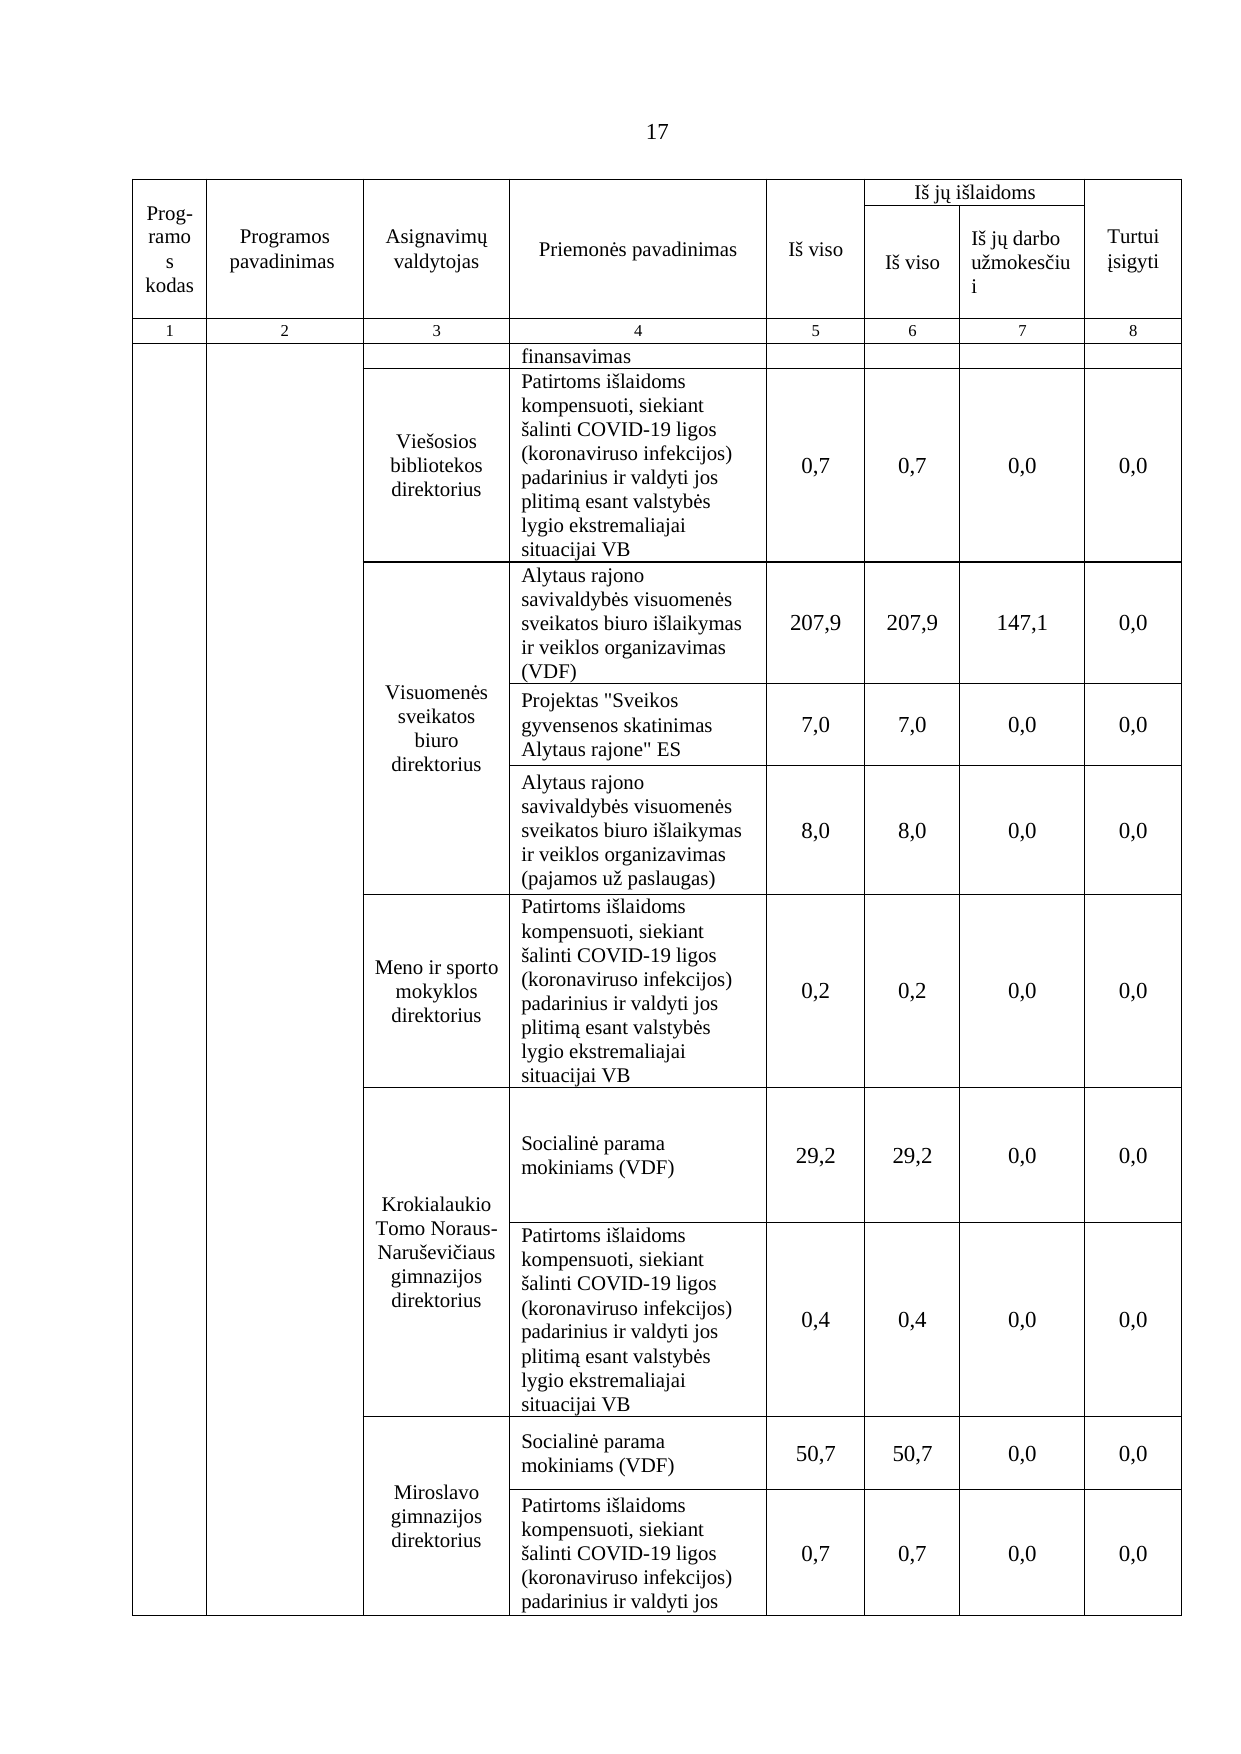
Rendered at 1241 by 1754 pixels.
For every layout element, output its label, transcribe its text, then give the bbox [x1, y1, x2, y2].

table_cell 0,0 [1085, 895, 1181, 1087]
table_cell finansavimas [510, 344, 766, 368]
table_cell 0,0 [1085, 1088, 1181, 1222]
table_cell 8,0 [767, 766, 864, 893]
table_cell 0,2 [865, 895, 959, 1087]
table_cell 0,0 [1085, 1223, 1181, 1416]
table_cell 0,0 [1085, 369, 1181, 561]
table_cell Projektas "Sveikos gyvensenos skatinimas Alytaus rajone" ES [510, 684, 766, 765]
table_cell 0,0 [960, 1223, 1084, 1416]
table_cell 3 [364, 319, 509, 343]
table_cell 0,7 [767, 369, 864, 561]
table_cell Socialinė parama mokiniams (VDF) [510, 1417, 766, 1489]
table_cell Krokialaukio Tomo Noraus-Naruševičiaus gimnazijos direktorius [364, 1088, 509, 1416]
table_cell 0,7 [767, 1490, 864, 1615]
table_cell [207, 344, 363, 1615]
table_cell 0,0 [1085, 684, 1181, 765]
table_cell Meno ir sporto mokyklos direktorius [364, 895, 509, 1087]
table_header Iš jų išlaidoms [865, 180, 1084, 205]
table_header Turtui įsigyti [1085, 180, 1181, 318]
table_cell 0,0 [960, 1088, 1084, 1222]
table_cell Alytaus rajono savivaldybės visuomenės sveikatos biuro išlaikymas ir veiklos organizavimas (VDF) [510, 563, 766, 683]
table_cell [364, 344, 509, 368]
table_cell 50,7 [865, 1417, 959, 1489]
table_cell 29,2 [865, 1088, 959, 1222]
table_cell 207,9 [767, 563, 864, 683]
table_cell [1085, 344, 1181, 368]
table_cell 0,4 [767, 1223, 864, 1416]
table_cell Patirtoms išlaidoms kompensuoti, siekiant šalinti COVID-19 ligos (koronaviruso infekcijos) padarinius ir valdyti jos plitimą esant valstybės lygio ekstremaliajai situacijai VB [510, 369, 766, 561]
table_cell 0,0 [960, 766, 1084, 893]
table_cell 0,0 [1085, 563, 1181, 683]
table_cell [865, 344, 959, 368]
table_cell 0,2 [767, 895, 864, 1087]
table_cell 6 [865, 319, 959, 343]
table_cell 0,0 [960, 684, 1084, 765]
table_cell [133, 344, 206, 1615]
table_cell 1 [133, 319, 206, 343]
table_cell Patirtoms išlaidoms kompensuoti, siekiant šalinti COVID-19 ligos (koronaviruso infekcijos) padarinius ir valdyti jos plitimą esant valstybės lygio ekstremaliajai situacijai VB [510, 1223, 766, 1416]
table_header Prog-ramos kodas [133, 180, 206, 318]
table_cell [960, 344, 1084, 368]
table_cell 207,9 [865, 563, 959, 683]
table_cell Visuomenės sveikatos biuro direktorius [364, 563, 509, 893]
table_cell 4 [510, 319, 766, 343]
table_header Programos pavadinimas [207, 180, 363, 318]
table_cell 7,0 [865, 684, 959, 765]
table_cell Miroslavo gimnazijos direktorius [364, 1417, 509, 1615]
table_cell 8,0 [865, 766, 959, 893]
table_cell Patirtoms išlaidoms kompensuoti, siekiant šalinti COVID-19 ligos (koronaviruso infekcijos) padarinius ir valdyti jos [510, 1490, 766, 1615]
table_cell 50,7 [767, 1417, 864, 1489]
table_cell 8 [1085, 319, 1181, 343]
table_cell 0,7 [865, 1490, 959, 1615]
table_cell [767, 344, 864, 368]
table_cell 0,0 [1085, 1417, 1181, 1489]
table_cell 147,1 [960, 563, 1084, 683]
table_cell Patirtoms išlaidoms kompensuoti, siekiant šalinti COVID-19 ligos (koronaviruso infekcijos) padarinius ir valdyti jos plitimą esant valstybės lygio ekstremaliajai situacijai VB [510, 895, 766, 1087]
table_cell Socialinė parama mokiniams (VDF) [510, 1088, 766, 1222]
table_cell 0,0 [960, 895, 1084, 1087]
table_cell 0,0 [1085, 766, 1181, 893]
table_cell 5 [767, 319, 864, 343]
table_cell 0,0 [960, 369, 1084, 561]
table_cell 0,0 [960, 1490, 1084, 1615]
table_cell 0,4 [865, 1223, 959, 1416]
table_cell Viešosios bibliotekos direktorius [364, 369, 509, 561]
table_header Iš viso [767, 180, 864, 318]
table_cell 0,7 [865, 369, 959, 561]
table_header Asignavimų valdytojas [364, 180, 509, 318]
table_cell Iš viso [865, 206, 959, 318]
table_header Priemonės pavadinimas [510, 180, 766, 318]
table_cell Alytaus rajono savivaldybės visuomenės sveikatos biuro išlaikymas ir veiklos organizavimas (pajamos už paslaugas) [510, 766, 766, 893]
table_cell 0,0 [1085, 1490, 1181, 1615]
table_cell 2 [207, 319, 363, 343]
table_cell 7,0 [767, 684, 864, 765]
table_cell 7 [960, 319, 1084, 343]
table_cell 29,2 [767, 1088, 864, 1222]
table_cell Iš jų darbo užmokesčiui [960, 206, 1084, 318]
table_cell 0,0 [960, 1417, 1084, 1489]
